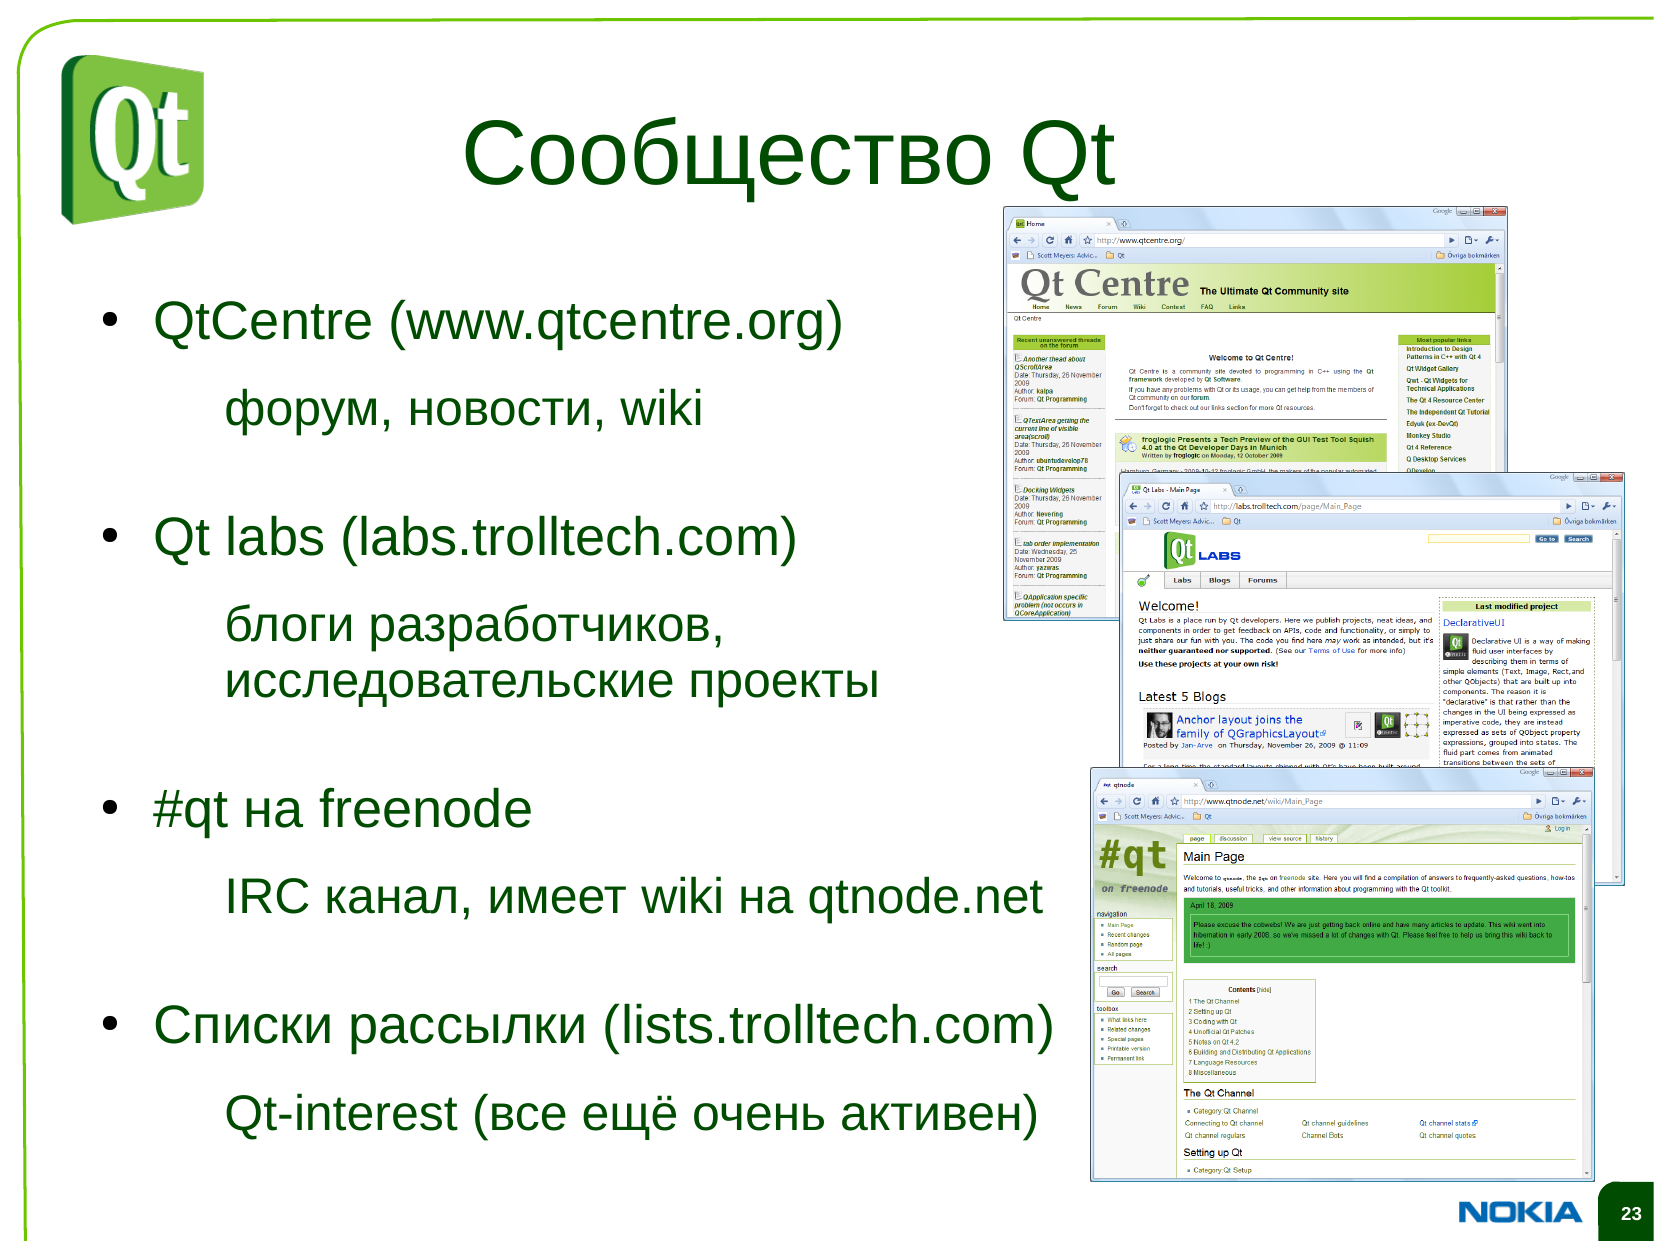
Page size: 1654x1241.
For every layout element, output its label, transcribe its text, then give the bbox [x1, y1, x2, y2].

title Сообщество Qt [251, 49, 1327, 257]
picture [61, 55, 204, 225]
list QtCentre (www.qtcentre.org) форум, новости, wiki Qt labs (labs.trolltech.com) блоги разработчиков, исследовательские проекты #qt на freenode IRC канал, имеет wiki на qtnode.net Списки рассылки (lists.trolltech.com) Qt-interest (все ещё очень активен) [82, 290, 1571, 1141]
picture [1459, 1201, 1583, 1223]
picture [1003, 206, 1508, 290]
picture [1090, 472, 1625, 1182]
